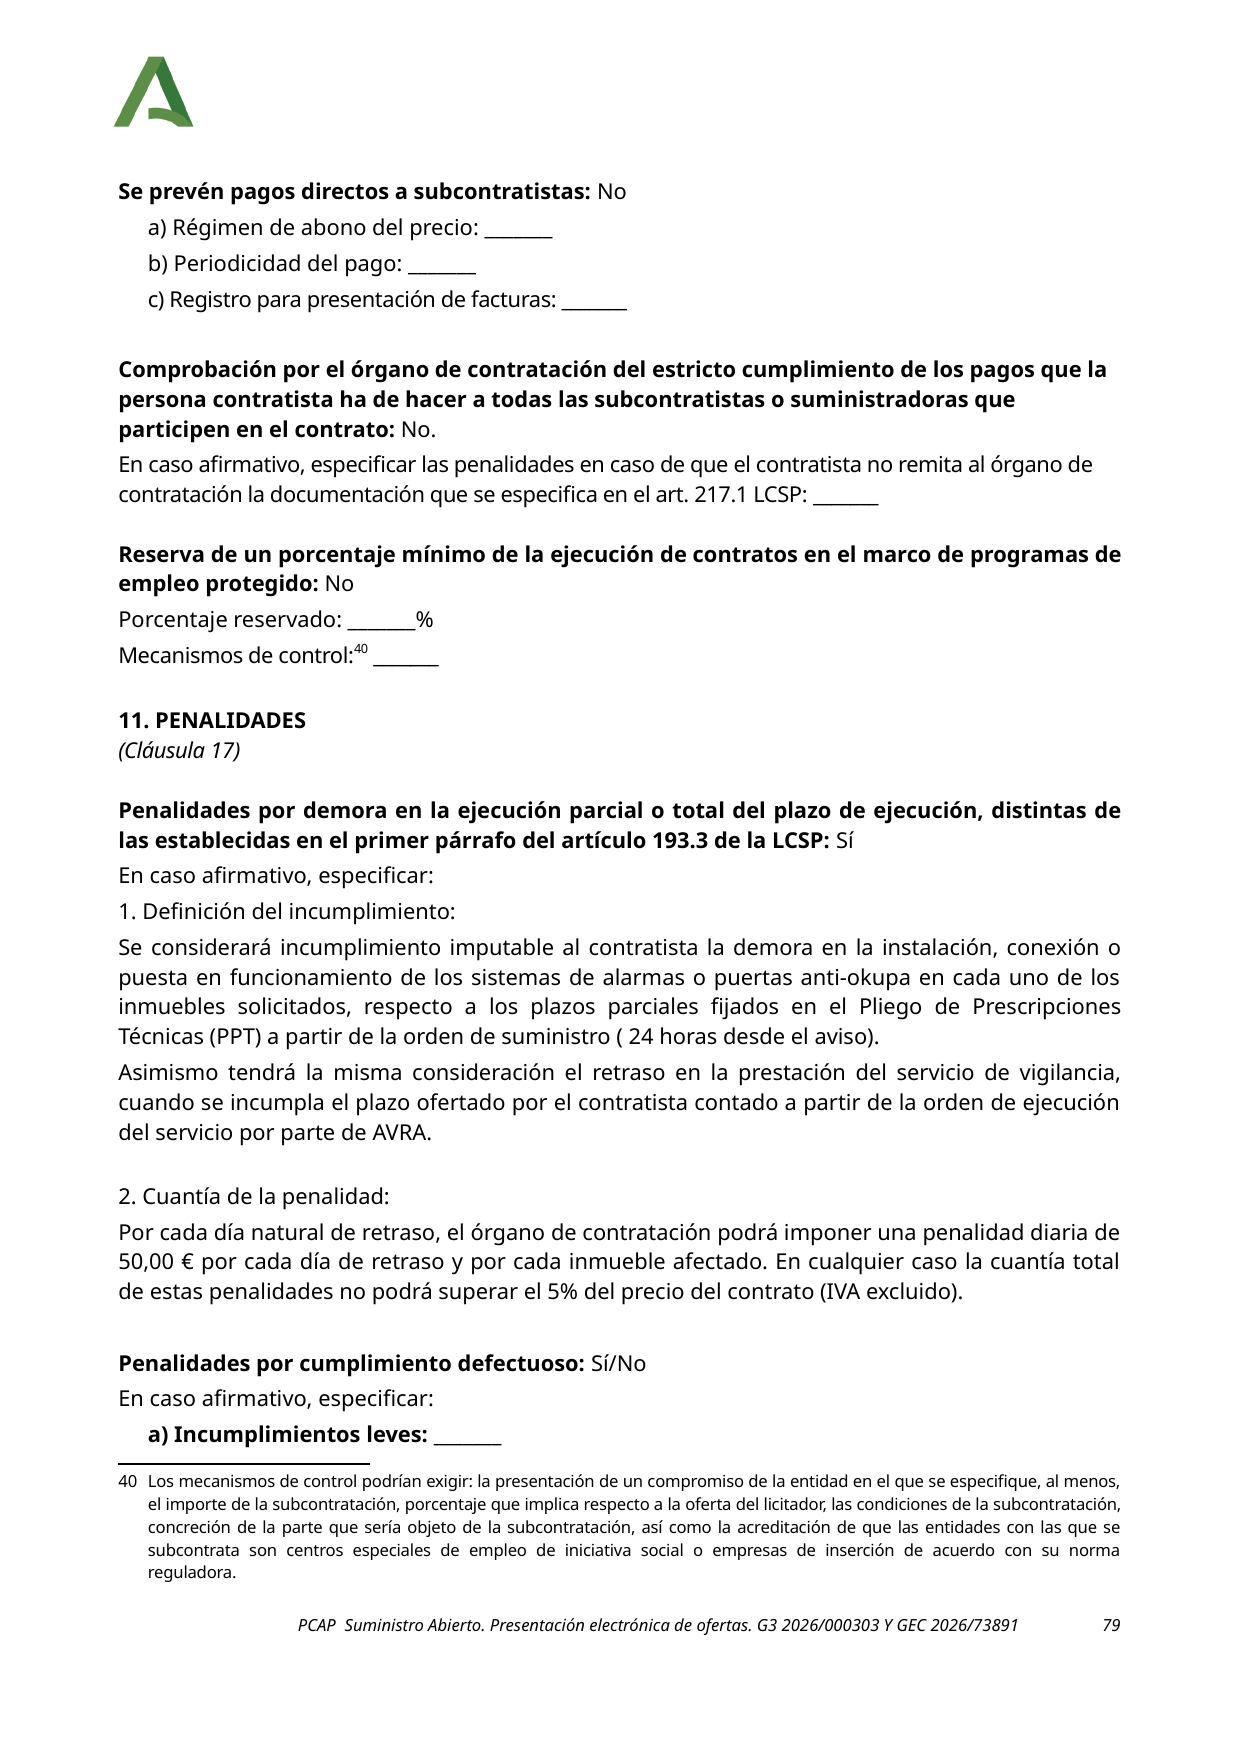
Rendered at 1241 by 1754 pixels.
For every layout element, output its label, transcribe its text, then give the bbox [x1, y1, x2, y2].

text Se prevén pagos directos a subcontratistas: No [118, 176, 1122, 206]
text En caso afirmativo, especificar las penalidades en caso de que el contratista no remita al órgano de contratación la documentación que se especifica en el art. 217.1 LCSP: _______ [118, 449, 1122, 509]
text Los mecanismos de control podrían exigir: la presentación de un compromiso de la entidad en el que se especifique, al menos, el importe de la subcontratación, porcentaje que implica respecto a la oferta del licitador, las condiciones de la subcontratación, concreción de la parte que sería objeto de la subcontratación, así como la acreditación de que las entidades con las que se subcontrata son centros especiales de empleo de iniciativa social o empresas de inserción de acuerdo con su norma reguladora. [118, 1470, 1122, 1584]
text Porcentaje reservado: _______% [118, 604, 1122, 634]
text Por cada día natural de retraso, el órgano de contratación podrá imponer una penalidad diaria de 50,00 € por cada día de retraso y por cada inmueble afectado. En cualquier caso la cuantía total de estas penalidades no podrá superar el 5% del precio del contrato (IVA excluido). [118, 1217, 1122, 1306]
text a) Incumplimientos leves: _______ [148, 1419, 1122, 1449]
text b) Periodicidad del pago: _______ [148, 248, 1122, 278]
text 1. Definición del incumplimiento: [118, 896, 1122, 926]
text 11. PENALIDADES [118, 705, 1122, 735]
text Penalidades por demora en la ejecución parcial o total del plazo de ejecución, distintas de las establecidas en el primer párrafo del artículo 193.3 de la LCSP: Sí [118, 795, 1122, 854]
text Penalidades por cumplimiento defectuoso: Sí/No [118, 1348, 1122, 1377]
text Mecanismos de control: _______ [118, 640, 1122, 670]
text Se considerará incumplimiento imputable al contratista la demora en la instalación, conexión o puesta en funcionamiento de los sistemas de alarmas o puertas anti-okupa en cada uno de los inmuebles solicitados, respecto a los plazos parciales fijados en el Pliego de Prescripciones Técnicas (PPT) a partir de la orden de suministro ( 24 horas desde el aviso). [118, 932, 1122, 1051]
text En caso afirmativo, especificar: [118, 1383, 1122, 1413]
text Asimismo tendrá la misma consideración el retraso en la prestación del servicio de vigilancia, cuando se incumpla el plazo ofertado por el contratista contado a partir de la orden de ejecución del servicio por parte de AVRA. [118, 1057, 1122, 1146]
text 2. Cuantía de la penalidad: [118, 1181, 1122, 1211]
picture [109, 52, 198, 131]
text En caso afirmativo, especificar: [118, 860, 1122, 890]
text (Cláusula 17) [118, 735, 1122, 765]
text Comprobación por el órgano de contratación del estricto cumplimiento de los pagos que la persona contratista ha de hacer a todas las subcontratistas o suministradoras que participen en el contrato: No. [118, 354, 1122, 443]
text a) Régimen de abono del precio: _______ [148, 212, 1122, 242]
text Reserva de un porcentaje mínimo de la ejecución de contratos en el marco de programas de empleo protegido: No [118, 539, 1122, 598]
text c) Registro para presentación de facturas: _______ [148, 283, 1122, 313]
